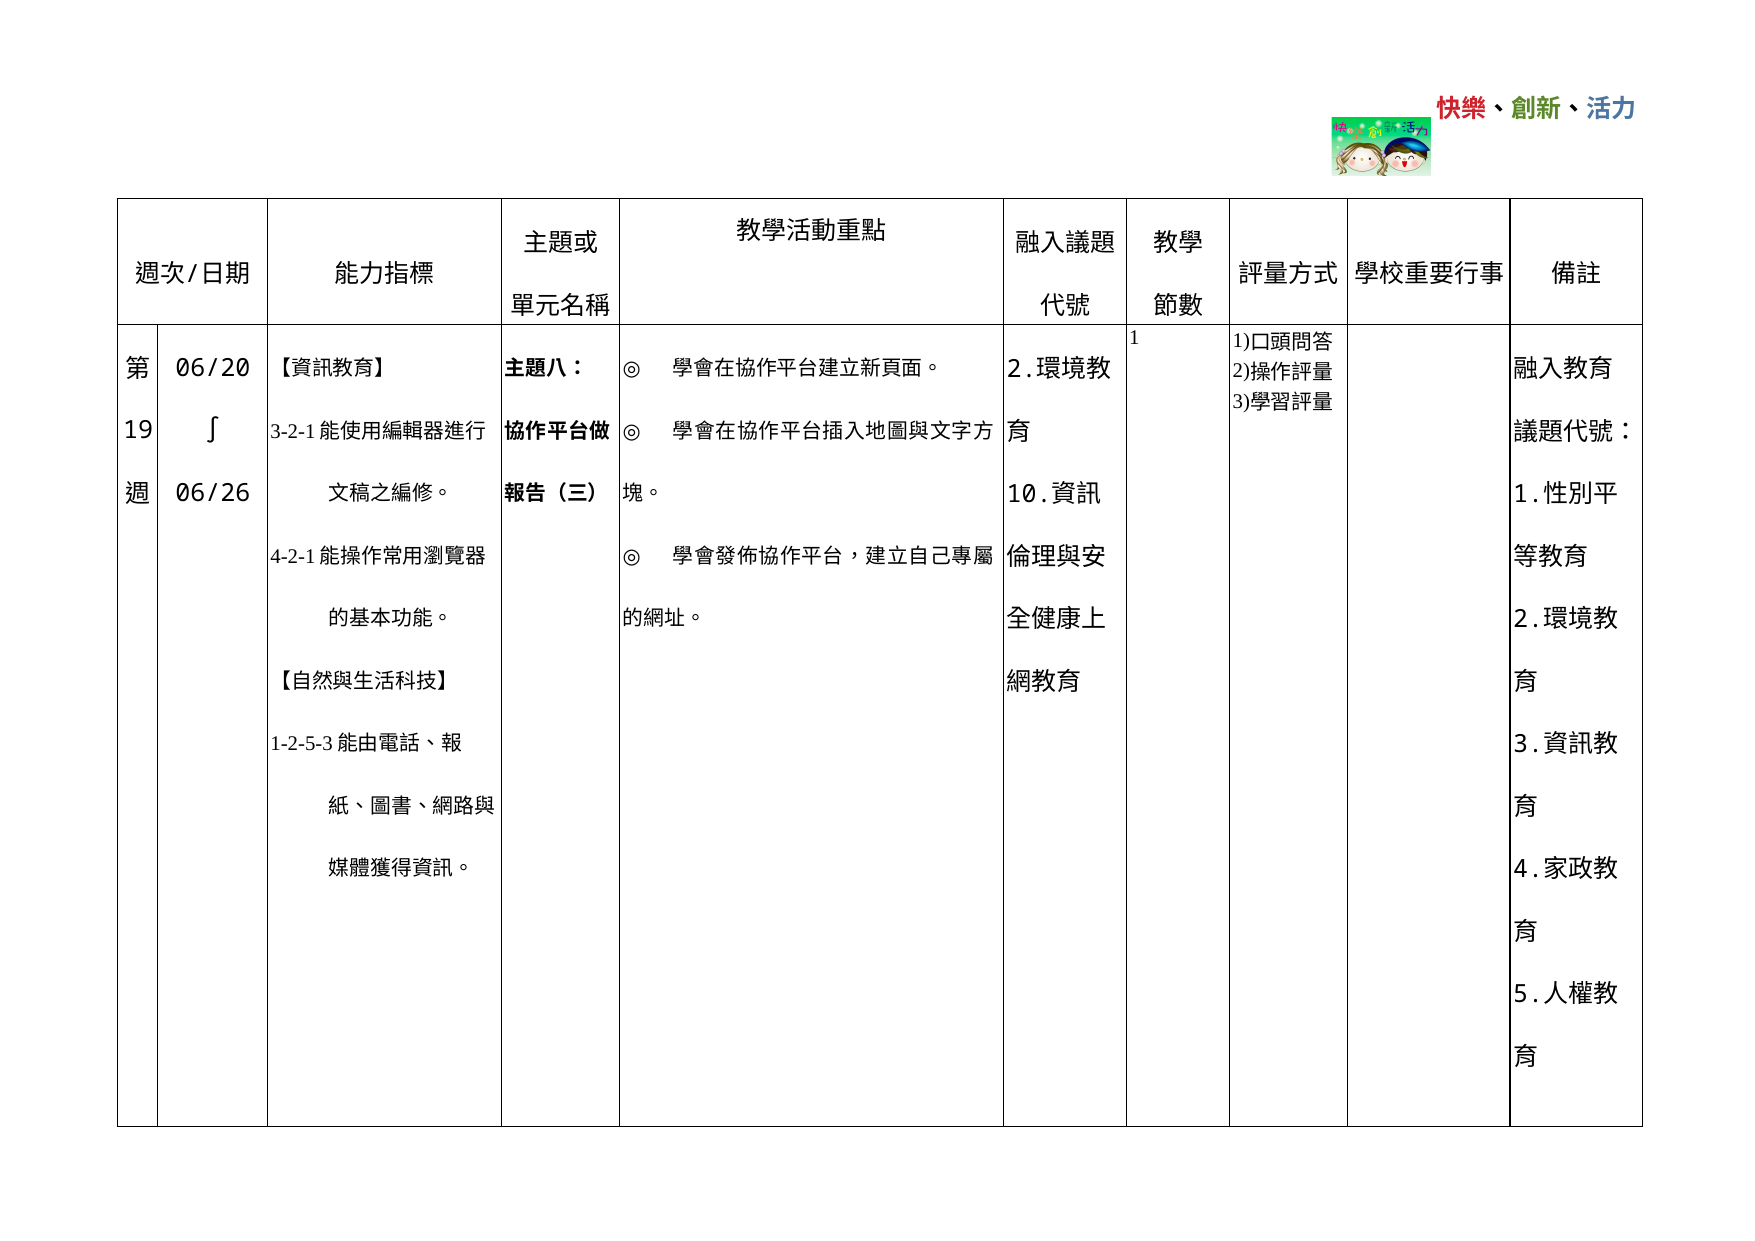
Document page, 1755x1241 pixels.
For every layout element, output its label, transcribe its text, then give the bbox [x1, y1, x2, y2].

table_header 能力指標 [268, 199, 501, 324]
table_cell [1348, 325, 1509, 1126]
table_cell 06/20 ∫ 06/26 [158, 325, 267, 1126]
table_cell 2.環境教育 10.資訊倫理與安全健康上網教育 [1004, 325, 1126, 1126]
table_cell 1 [1127, 325, 1229, 1126]
table_header 教學 節數 [1127, 199, 1229, 324]
table_cell 主題八： 協作平台做報告（三） [502, 325, 619, 1126]
table_cell 第 19 週 [118, 325, 157, 1126]
table_header 評量方式 [1230, 199, 1347, 324]
table_cell 1)口頭問答 2)操作評量 3)學習評量 [1230, 325, 1347, 1126]
table_header 備註 [1511, 199, 1642, 324]
table_header 學校重要行事 [1348, 199, 1509, 324]
table_header 教學活動重點 [620, 199, 1003, 324]
table_header 融入議題 代號 [1004, 199, 1126, 324]
table_header 週次/日期 [118, 199, 267, 324]
table_cell 學會在協作平台建立新頁面。 學會在協作平台插入地圖與文字方塊。 學會發佈協作平台，建立自己專屬的網址。 [620, 325, 1003, 1126]
table_header 主題或 單元名稱 [502, 199, 619, 324]
table_cell 融入教育 議題代號： 1.性別平等教育 2.環境教育 3.資訊教育 4.家政教育 5.人權教育 [1511, 325, 1642, 1126]
table_cell 【資訊教育】 3-2-1能使用編輯器進行文稿之編修。 4-2-1能操作常用瀏覽器的基本功能。 【自然與生活科技】 1-2-5-3能由電話、報紙、圖書、網路與媒體獲得資訊。 [268, 325, 501, 1126]
